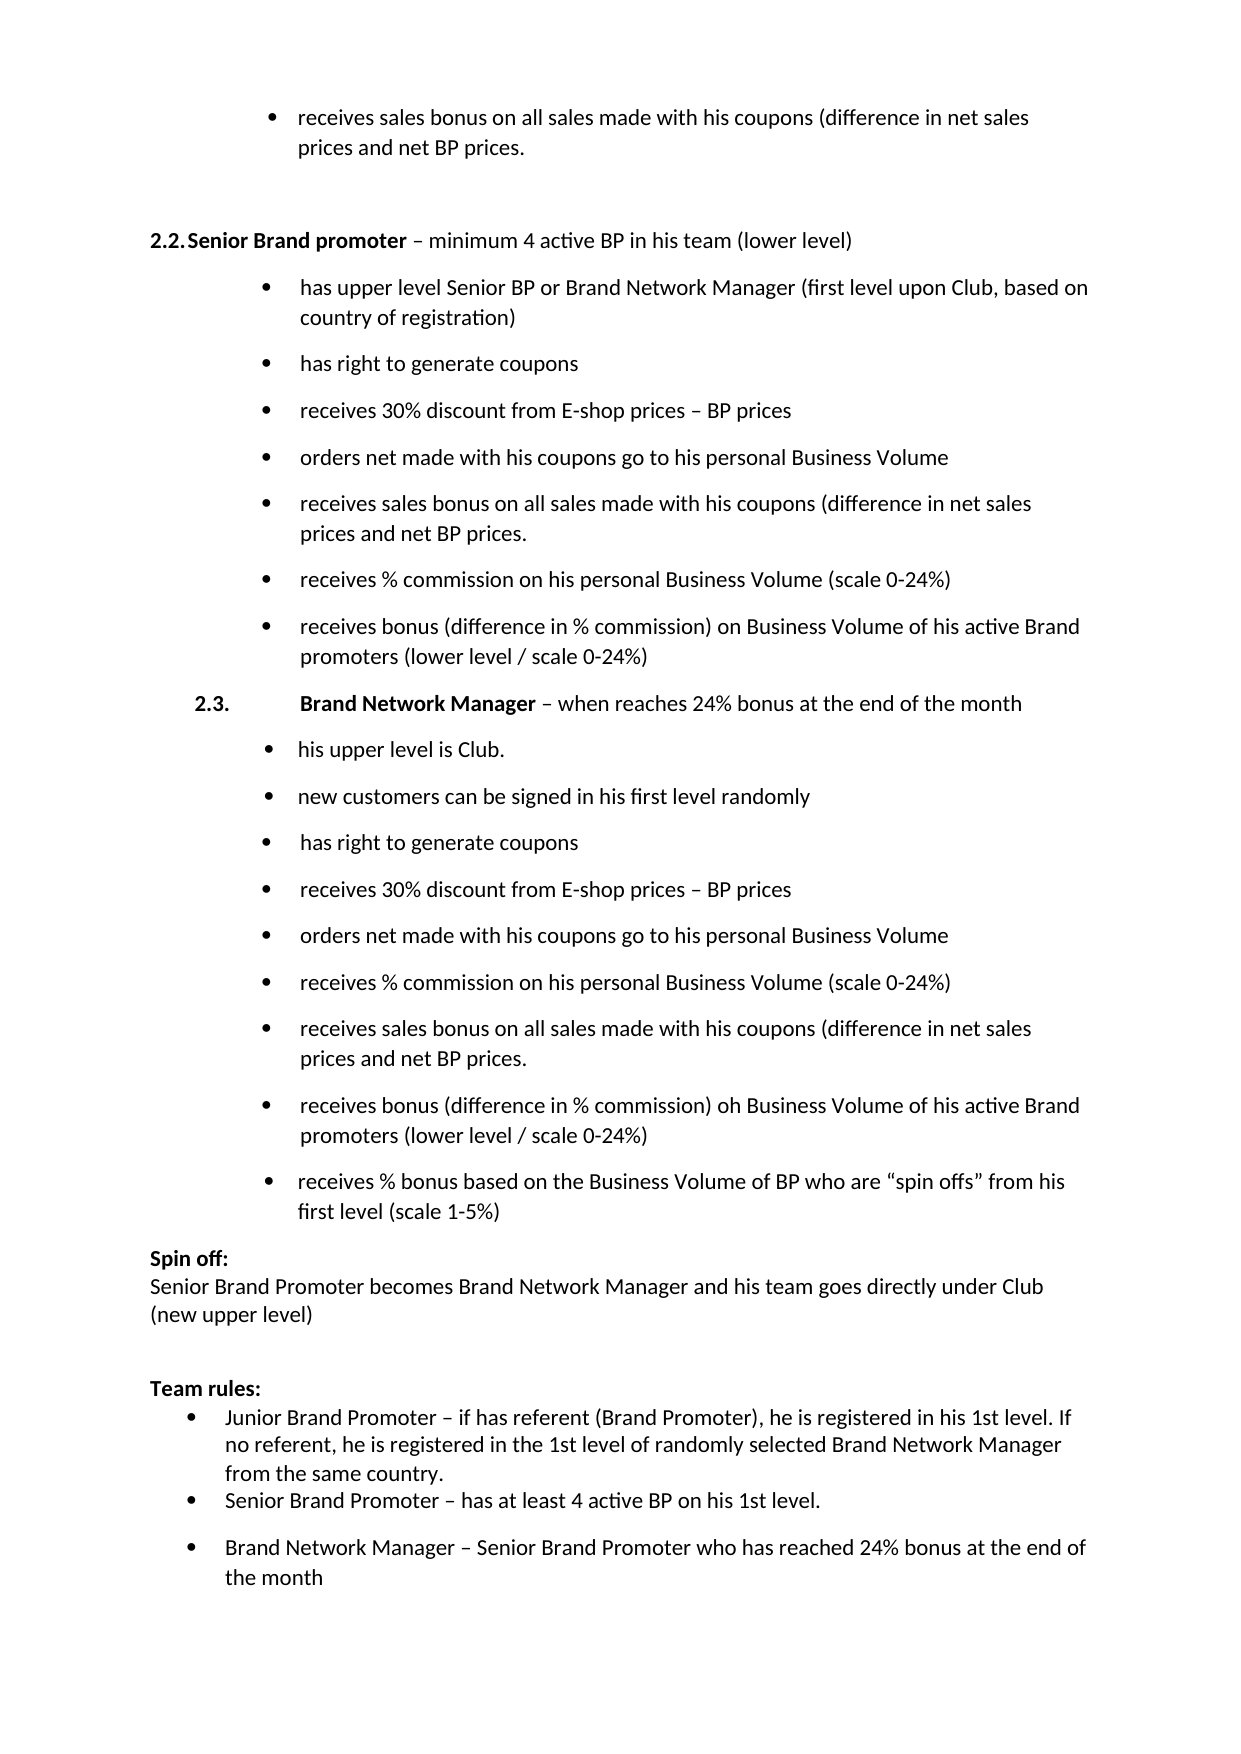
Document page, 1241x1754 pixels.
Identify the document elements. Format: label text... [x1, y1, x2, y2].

list orders net made with his coupons go to his personal Business Volume [262, 921, 1090, 949]
list Senior Brand Promoter – has at least 4 active BP on his 1st level. [187, 1487, 1090, 1515]
list receives 30% discount from E-shop prices – BP prices [262, 875, 1090, 903]
text Senior Brand Promoter becomes Brand Network Manager and his team goes directly under Club (new upper level) [150, 1272, 1090, 1328]
text Spin off: [150, 1244, 1090, 1272]
list receives % commission on his personal Business Volume (scale 0-24%) [262, 566, 1090, 594]
list receives % commission on his personal Business Volume (scale 0-24%) [262, 968, 1090, 996]
list receives bonus (difference in % commission) on Business Volume of his active Brand promoters (lower level / scale 0-24%) [262, 612, 1090, 670]
list Senior Brand promoter – minimum 4 active BP in his team (lower level) [150, 226, 1090, 254]
list Brand Network Manager – Senior Brand Promoter who has reached 24% bonus at the end of the month [187, 1533, 1090, 1591]
list has right to generate coupons [262, 349, 1090, 377]
list receives % bonus based on the Business Volume of BP who are “spin offs” from his first level (scale 1-5%) [265, 1167, 1090, 1225]
list new customers can be signed in his first level randomly [265, 782, 1090, 810]
list receives sales bonus on all sales made with his coupons (difference in net sales prices and net BP prices. [262, 1014, 1090, 1072]
list has right to generate coupons [262, 828, 1090, 856]
list has upper level Senior BP or Brand Network Manager (first level upon Club, based on country of registration) [262, 273, 1090, 331]
list Junior Brand Promoter – if has referent (Brand Promoter), he is registered in his 1st level. If no referent, he is registered in the 1st level of randomly selected Brand Network Manager from the same country. [187, 1403, 1090, 1487]
list receives sales bonus on all sales made with his coupons (difference in net sales prices and net BP prices. [268, 103, 1090, 161]
text Team rules: [150, 1374, 1090, 1403]
list receives sales bonus on all sales made with his coupons (difference in net sales prices and net BP prices. [262, 489, 1090, 547]
list receives 30% discount from E-shop prices – BP prices [262, 396, 1090, 424]
list Brand Network Manager – when reaches 24% bonus at the end of the month [194, 689, 1090, 717]
list receives bonus (difference in % commission) oh Business Volume of his active Brand promoters (lower level / scale 0-24%) [262, 1091, 1090, 1149]
list orders net made with his coupons go to his personal Business Volume [262, 443, 1090, 471]
list his upper level is Club. [265, 735, 1090, 763]
